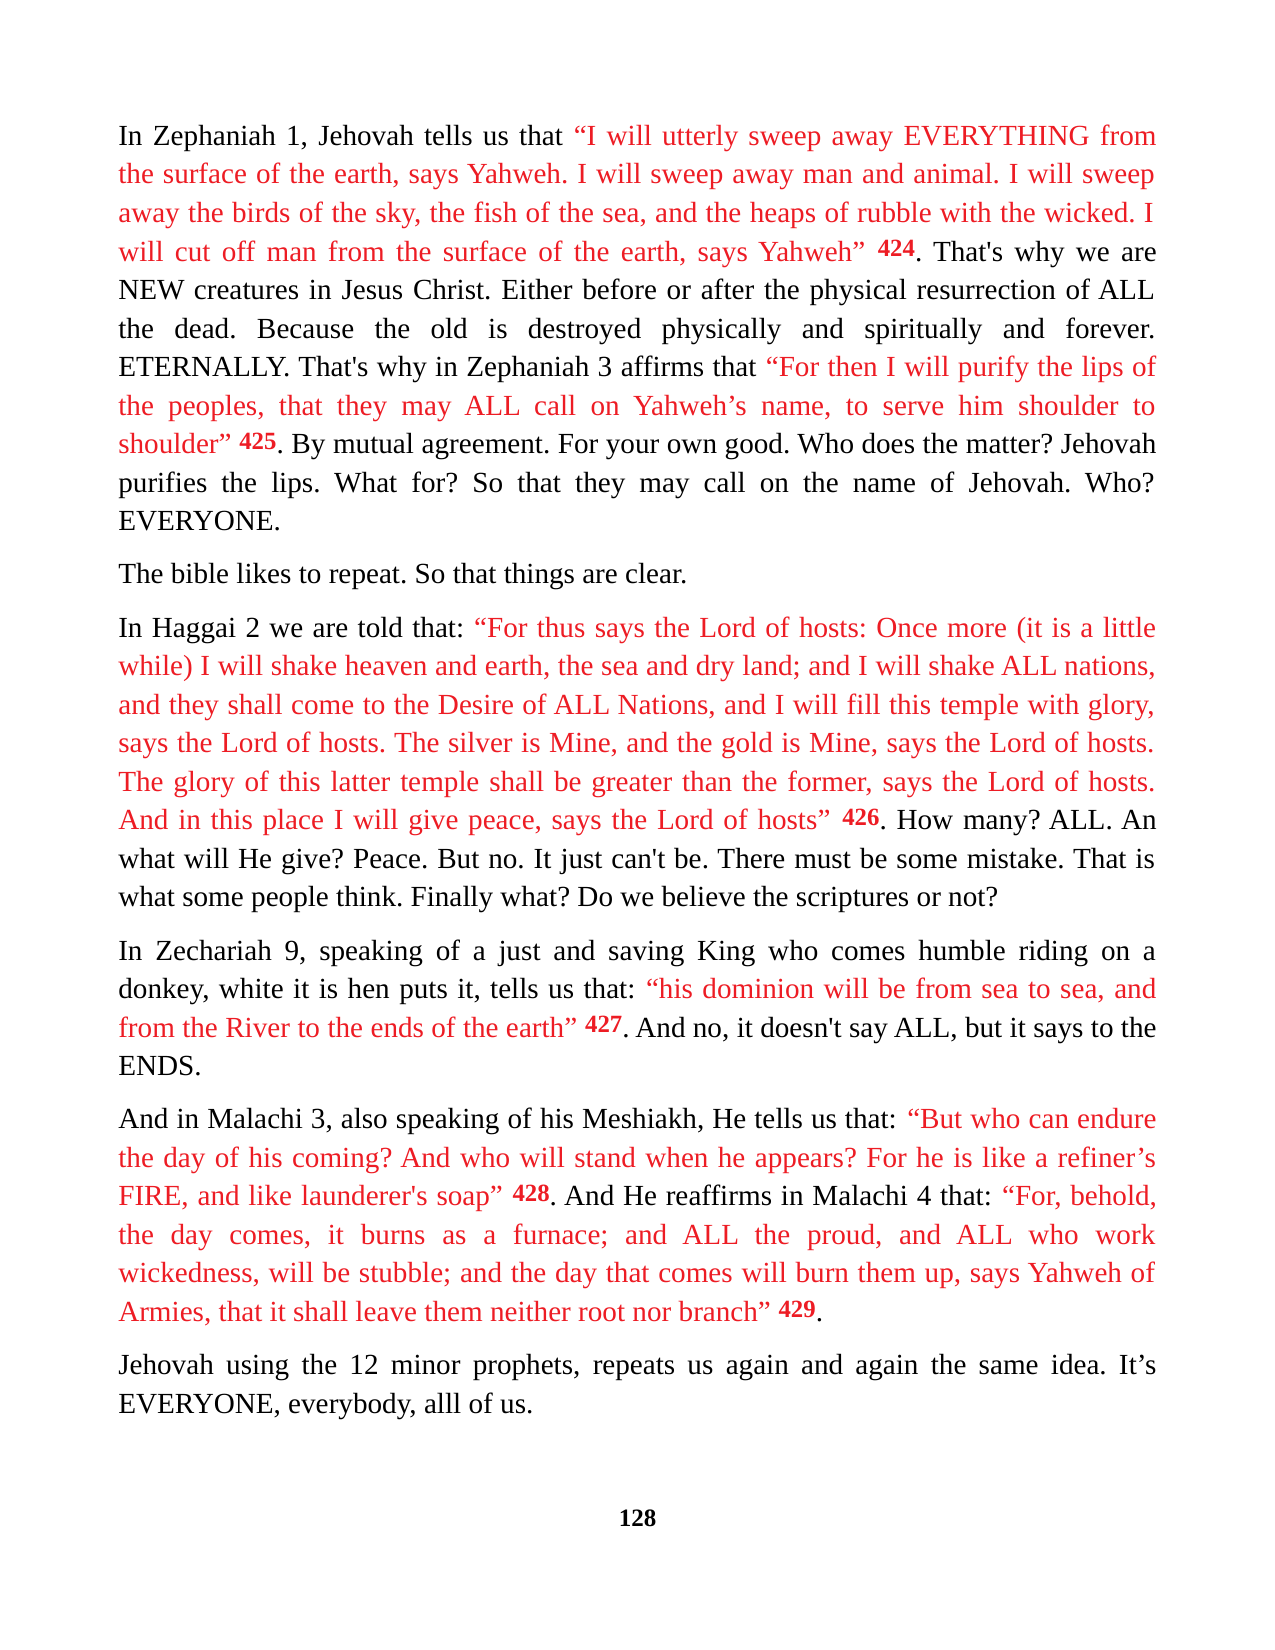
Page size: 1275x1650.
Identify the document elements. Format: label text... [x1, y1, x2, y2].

text And in Malachi 3, also speaking of his Meshiakh, He tells us that: “But who can endure the day of his coming? And who will stand when he appears? For he is like a refiner’s FIRE, and like launderer's soap” . And He reaffirms in Malachi 4 that: “For, behold, the day comes, it burns as a furnace; and ALL the proud, and ALL who work wickedness, will be stubble; and the day that comes will burn them up, says Yahweh of Armies, that it shall leave them neither root nor branch” . [118, 1101, 1157, 1328]
text The bible likes to repeat. So that things are clear. [118, 557, 1157, 590]
text In Zechariah 9, speaking of a just and saving King who comes humble riding on a donkey, white it is hen puts it, tells us that: “his dominion will be from sea to sea, and from the River to the ends of the earth” . And no, it doesn't say ALL, but it says to the ENDS. [118, 933, 1157, 1082]
text In Haggai 2 we are told that: “For thus says the Lord of hosts: Once more (it is a little while) I will shake heaven and earth, the sea and dry land; and I will shake ALL nations, and they shall come to the Desire of ALL Nations, and I will fill this temple with glory, says the Lord of hosts. The silver is Mine, and the gold is Mine, says the Lord of hosts. The glory of this latter temple shall be greater than the former, says the Lord of hosts. And in this place I will give peace, says the Lord of hosts” . How many? ALL. An what will He give? Peace. But no. It just can't be. There must be some mistake. That is what some people think. Finally what? Do we believe the scriptures or not? [118, 610, 1157, 913]
text In Zephaniah 1, Jehovah tells us that “I will utterly sweep away EVERYTHING from the surface of the earth, says Yahweh. I will sweep away man and animal. I will sweep away the birds of the sky, the fish of the sea, and the heaps of rubble with the wicked. I will cut off man from the surface of the earth, says Yahweh” . That's why we are NEW creatures in Jesus Christ. Either before or after the physical resurrection of ALL the dead. Because the old is destroyed physically and spiritually and forever. ETERNALLY. That's why in Zephaniah 3 affirms that “For then I will purify the lips of the peoples, that they may ALL call on Yahweh’s name, to serve him shoulder to shoulder” . By mutual agreement. For your own good. Who does the matter? Jehovah purifies the lips. What for? So that they may call on the name of Jehovah. Who? EVERYONE. [118, 118, 1157, 537]
text Jehovah using the 12 minor prophets, repeats us again and again the same idea. It’s EVERYONE, everybody, alll of us. [118, 1347, 1157, 1419]
